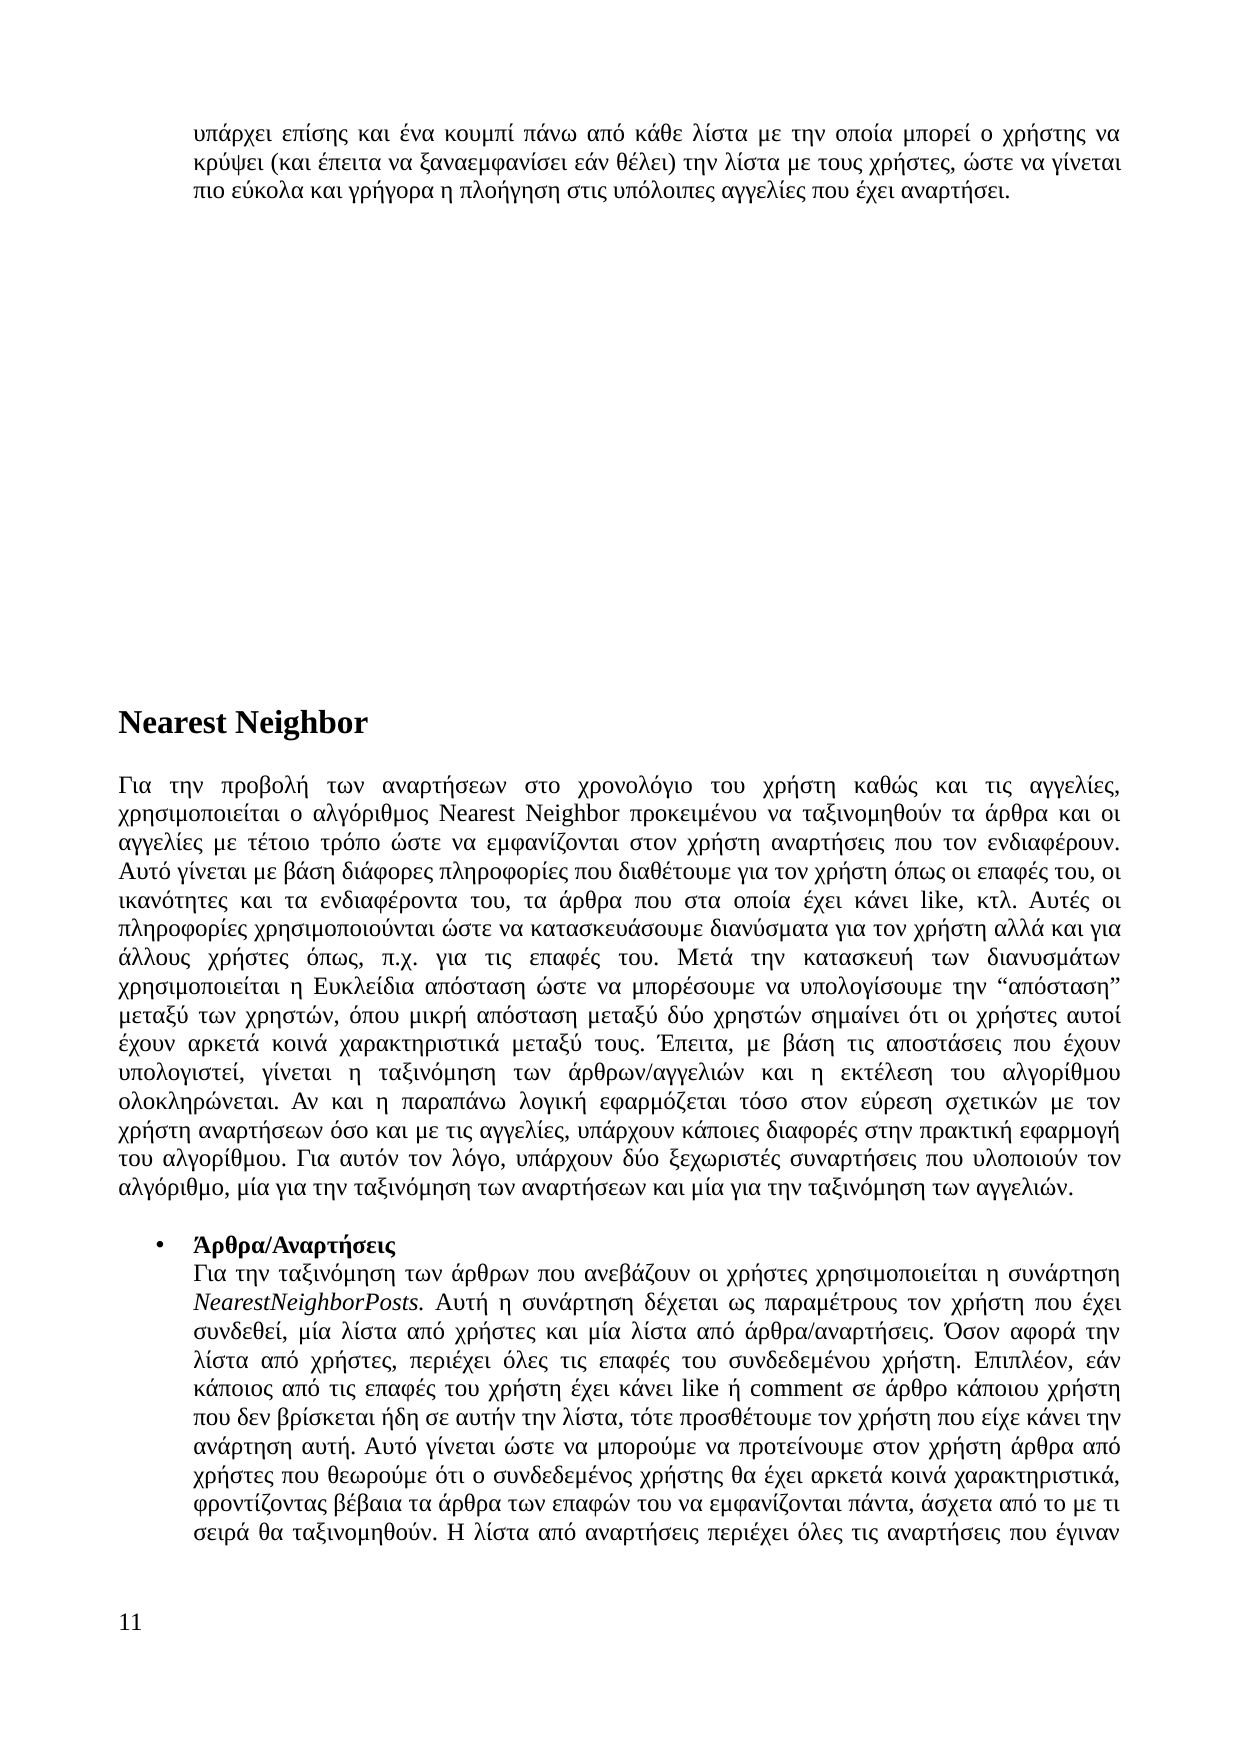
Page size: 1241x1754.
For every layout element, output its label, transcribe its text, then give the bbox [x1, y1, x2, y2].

text Nearest Neighbor [118, 703, 1122, 741]
list Άρθρα/Αναρτήσεις [156, 1230, 1122, 1258]
text Για την προβολή των αναρτήσεων στο χρονολόγιο του χρήστη καθώς και τις αγγελίες, χρησιμοποιείται ο αλγόριθμος Nearest Neighbor προκειμένου να ταξινομηθούν τα άρθρα και οι αγγελίες με τέτοιο τρόπο ώστε να εμφανίζονται στον χρήστη αναρτήσεις που τον ενδιαφέρουν. Αυτό γίνεται με βάση διάφορες πληροφορίες που διαθέτουμε για τον χρήστη όπως οι επαφές του, οι ικανότητες και τα ενδιαφέροντα του, τα άρθρα που στα οποία έχει κάνει like, κτλ. Αυτές οι πληροφορίες χρησιμοποιούνται ώστε να κατασκευάσουμε διανύσματα για τον χρήστη αλλά και για άλλους χρήστες όπως, π.χ. για τις επαφές του. Μετά την κατασκευή των διανυσμάτων χρησιμοποιείται η Ευκλείδια απόσταση ώστε να μπορέσουμε να υπολογίσουμε την “απόσταση” μεταξύ των χρηστών, όπου μικρή απόσταση μεταξύ δύο χρηστών σημαίνει ότι οι χρήστες αυτοί έχουν αρκετά κοινά χαρακτηριστικά μεταξύ τους. Έπειτα, με βάση τις αποστάσεις που έχουν υπολογιστεί, γίνεται η ταξινόμηση των άρθρων/αγγελιών και η εκτέλεση του αλγορίθμου ολοκληρώνεται. Αν και η παραπάνω λογική εφαρμόζεται τόσο στον εύρεση σχετικών με τον χρήστη αναρτήσεων όσο και με τις αγγελίες, υπάρχουν κάποιες διαφορές στην πρακτική εφαρμογή του αλγορίθμου. Για αυτόν τον λόγο, υπάρχουν δύο ξεχωριστές συναρτήσεις που υλοποιούν τον αλγόριθμο, μία για την ταξινόμηση των αναρτήσεων και μία για την ταξινόμηση των αγγελιών. [118, 770, 1122, 1201]
list Για την ταξινόμηση των άρθρων που ανεβάζουν οι χρήστες χρησιμοποιείται η συνάρτηση NearestNeighborPosts. Αυτή η συνάρτηση δέχεται ως παραμέτρους τον χρήστη που έχει συνδεθεί, μία λίστα από χρήστες και μία λίστα από άρθρα/αναρτήσεις. Όσον αφορά την λίστα από χρήστες, περιέχει όλες τις επαφές του συνδεδεμένου χρήστη. Επιπλέον, εάν κάποιος από τις επαφές του χρήστη έχει κάνει like ή comment σε άρθρο κάποιου χρήστη που δεν βρίσκεται ήδη σε αυτήν την λίστα, τότε προσθέτουμε τον χρήστη που είχε κάνει την ανάρτηση αυτή. Αυτό γίνεται ώστε να μπορούμε να προτείνουμε στον χρήστη άρθρα από χρήστες που θεωρούμε ότι ο συνδεδεμένος χρήστης θα έχει αρκετά κοινά χαρακτηριστικά, φροντίζοντας βέβαια τα άρθρα των επαφών του να εμφανίζονται πάντα, άσχετα από το με τι σειρά θα ταξινομηθούν. Η λίστα από αναρτήσεις περιέχει όλες τις αναρτήσεις που έγιναν [156, 1258, 1122, 1546]
list υπάρχει επίσης και ένα κουμπί πάνω από κάθε λίστα με την οποία μπορεί ο χρήστης να κρύψει (και έπειτα να ξαναεμφανίσει εάν θέλει) την λίστα με τους χρήστες, ώστε να γίνεται πιο εύκολα και γρήγορα η πλοήγηση στις υπόλοιπες αγγελίες που έχει αναρτήσει. [156, 118, 1122, 204]
